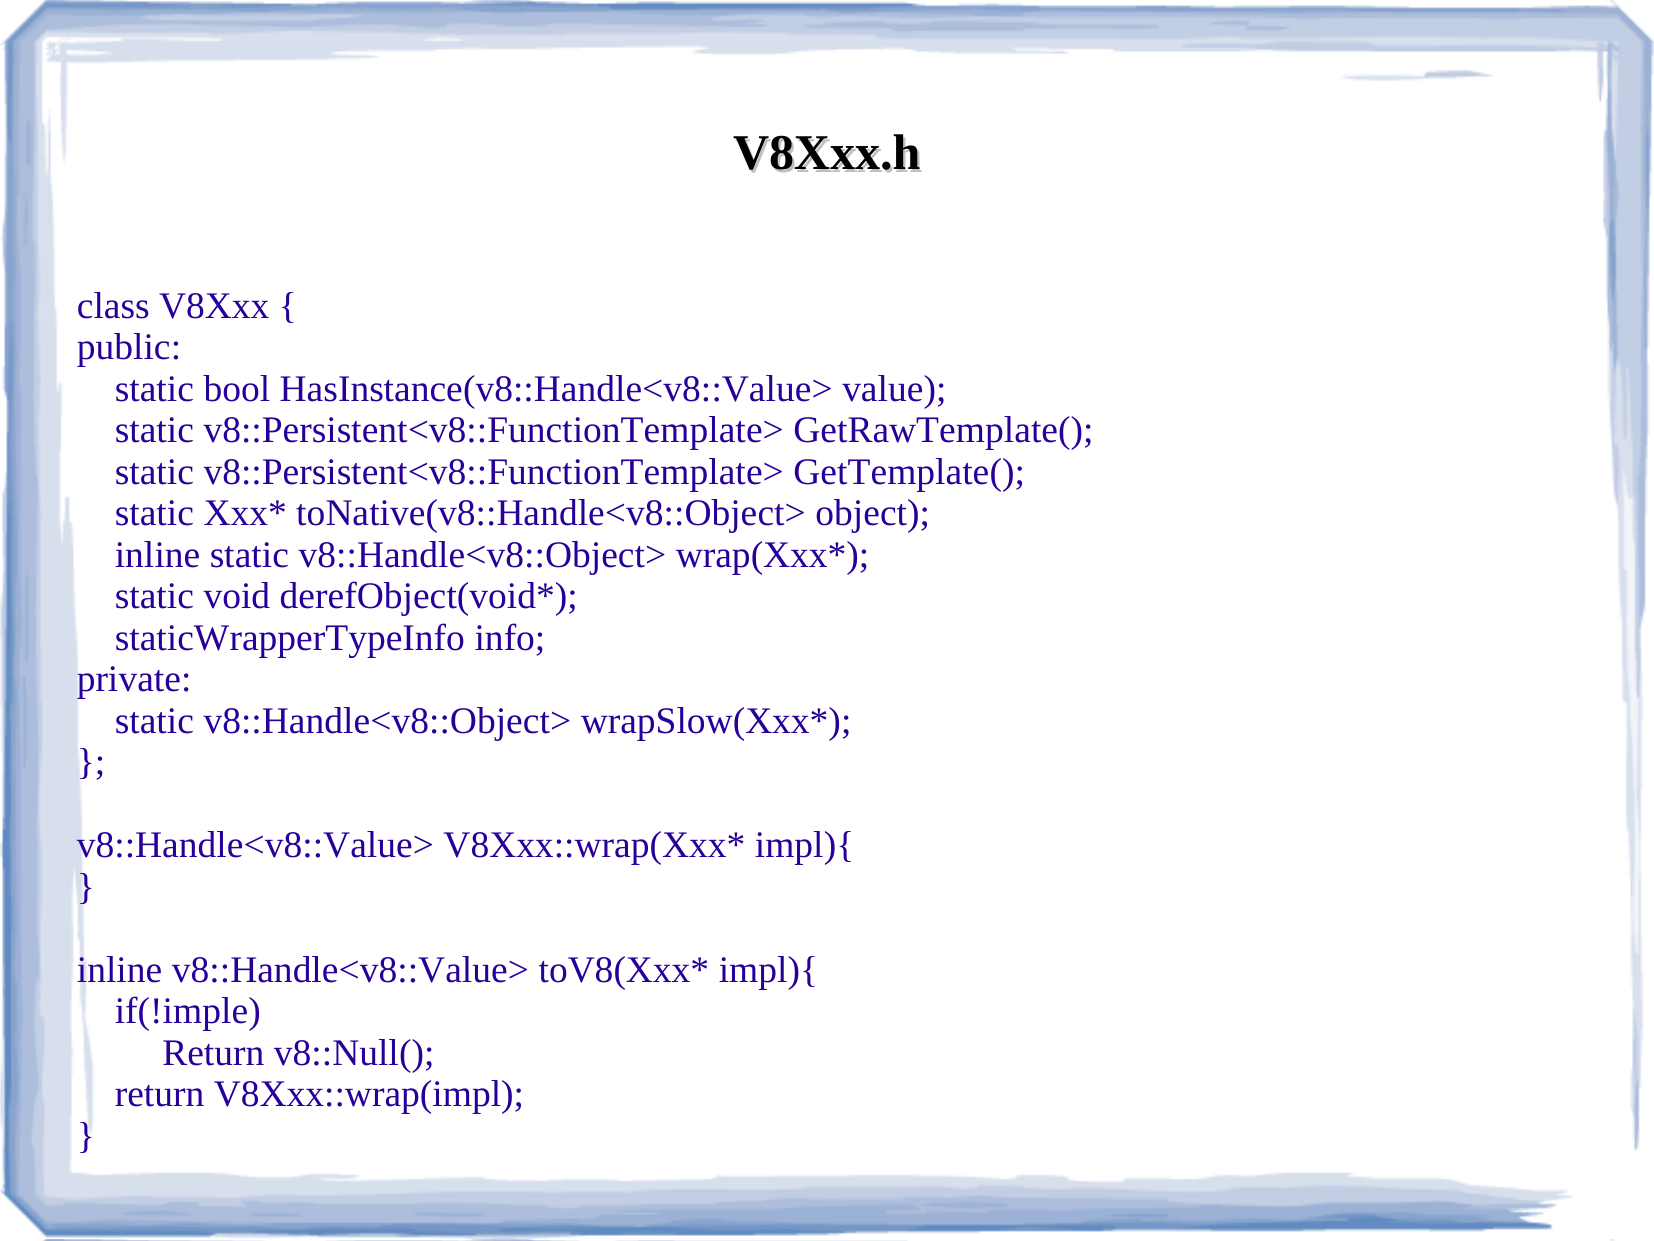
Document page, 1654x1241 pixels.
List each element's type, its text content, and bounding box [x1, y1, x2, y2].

title V8Xxx.h [82, 49, 1571, 257]
picture [0, 0, 1654, 1241]
subtitle class V8Xxx { public: static bool HasInstance(v8::Handle<v8::Value> value); static v8::Persistent<v8::FunctionTemplate> GetRawTemplate(); static v8::Persistent<v8::FunctionTemplate> GetTemplate(); static Xxx* toNative(v8::Handle<v8::Object> object); inline static v8::Handle<v8::Object> wrap(Xxx*); static void derefObject(void*); staticWrapperTypeInfo info; private: static v8::Handle<v8::Object> wrapSlow(Xxx*); }; v8::Handle<v8::Value> V8Xxx::wrap(Xxx* impl){ } inline v8::Handle<v8::Value> toV8(Xxx* impl){ if(!imple) Return v8::Null(); return V8Xxx::wrap(impl); } [76, 284, 1565, 1157]
